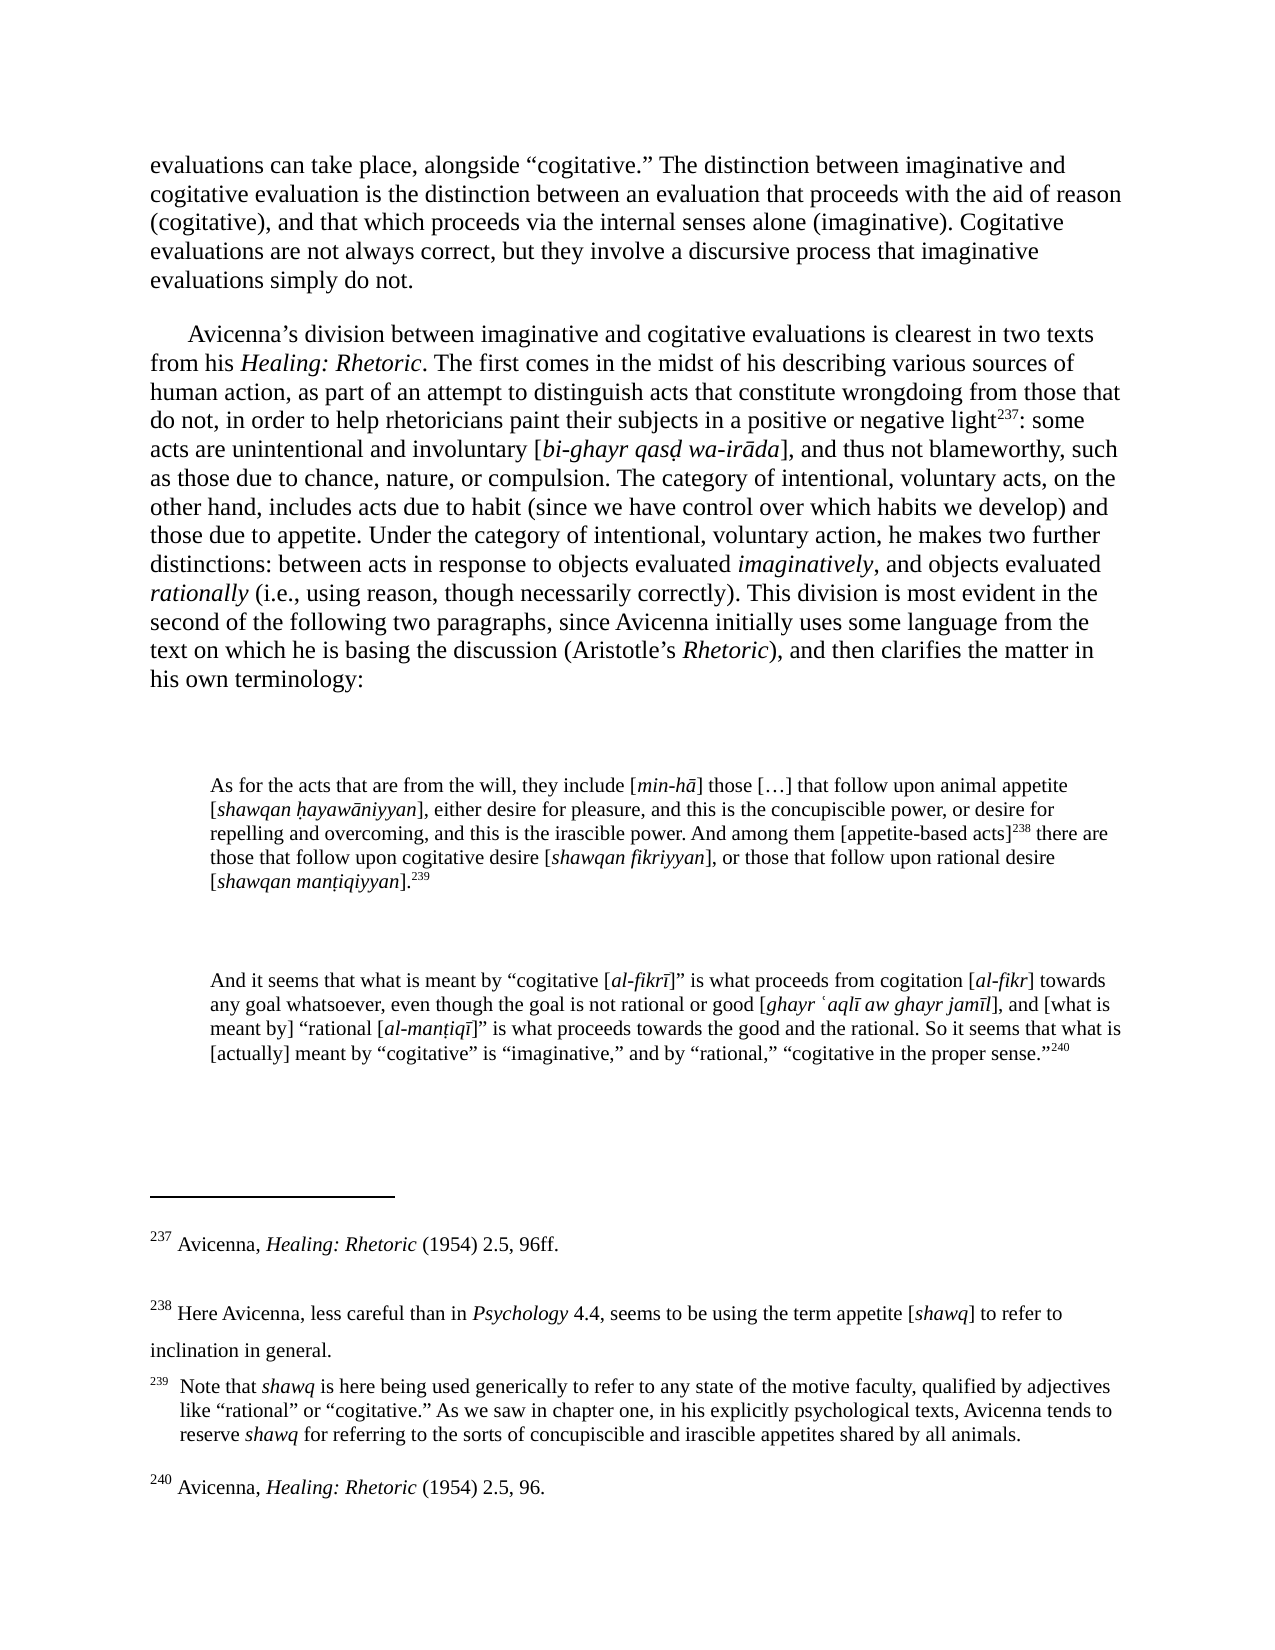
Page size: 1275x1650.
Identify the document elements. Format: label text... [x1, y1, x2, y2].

text Avicenna, Healing: Rhetoric (1954) 2.5, 96. [150, 1471, 1125, 1500]
text evaluations can take place, alongside “cogitative.” The distinction between imaginative and cogitative evaluation is the distinction between an evaluation that proceeds with the aid of reason (cogitative), and that which proceeds via the internal senses alone (imaginative). Cogitative evaluations are not always correct, but they involve a discursive process that imaginative evaluations simply do not. [150, 150, 1125, 294]
text Here Avicenna, less careful than in Psychology 4.4, seems to be using the term appetite [shawq] to refer to inclination in general. [150, 1297, 1125, 1362]
text Avicenna’s division between imaginative and cogitative evaluations is clearest in two texts from his Healing: Rhetoric. The first comes in the midst of his describing various sources of human action, as part of an attempt to distinguish acts that constitute wrongdoing from those that do not, in order to help rhetoricians paint their subjects in a positive or negative light: some acts are unintentional and involuntary [bi-ghayr qasḍ wa-irāda], and thus not blameworthy, such as those due to chance, nature, or compulsion. The category of intentional, voluntary acts, on the other hand, includes acts due to habit (since we have control over which habits we develop) and those due to appetite. Under the category of intentional, voluntary action, he makes two further distinctions: between acts in response to objects evaluated imaginatively, and objects evaluated rationally (i.e., using reason, though necessarily correctly). This division is most evident in the second of the following two paragraphs, since Avicenna initially uses some language from the text on which he is basing the discussion (Aristotle’s Rhetoric), and then clarifies the matter in his own terminology: [150, 319, 1125, 693]
text Avicenna, Healing: Rhetoric (1954) 2.5, 96ff. [150, 1228, 1125, 1257]
text And it seems that what is meant by “cogitative [al-fikrī]” is what proceeds from cogitation [al-fikr] towards any goal whatsoever, even though the goal is not rational or good [ghayr ʿaqlī aw ghayr jamīl], and [what is meant by] “rational [al-manṭiqī]” is what proceeds towards the good and the rational. So it seems that what is [actually] meant by “cogitative” is “imaginative,” and by “rational,” “cogitative in the proper sense.” [210, 968, 1125, 1064]
text Note that shawq is here being used generically to refer to any state of the motive faculty, qualified by adjectives like “rational” or “cogitative.” As we saw in chapter one, in his explicitly psychological texts, Avicenna tends to reserve shawq for referring to the sorts of concupiscible and irascible appetites shared by all animals. [150, 1373, 1125, 1446]
text As for the acts that are from the will, they include [min-hā] those […] that follow upon animal appetite [shawqan ḥayawāniyyan], either desire for pleasure, and this is the concupiscible power, or desire for repelling and overcoming, and this is the irascible power. And among them [appetite-based acts] there are those that follow upon cogitative desire [shawqan fikriyyan], or those that follow upon rational desire [shawqan manṭiqiyyan]. [210, 773, 1125, 893]
